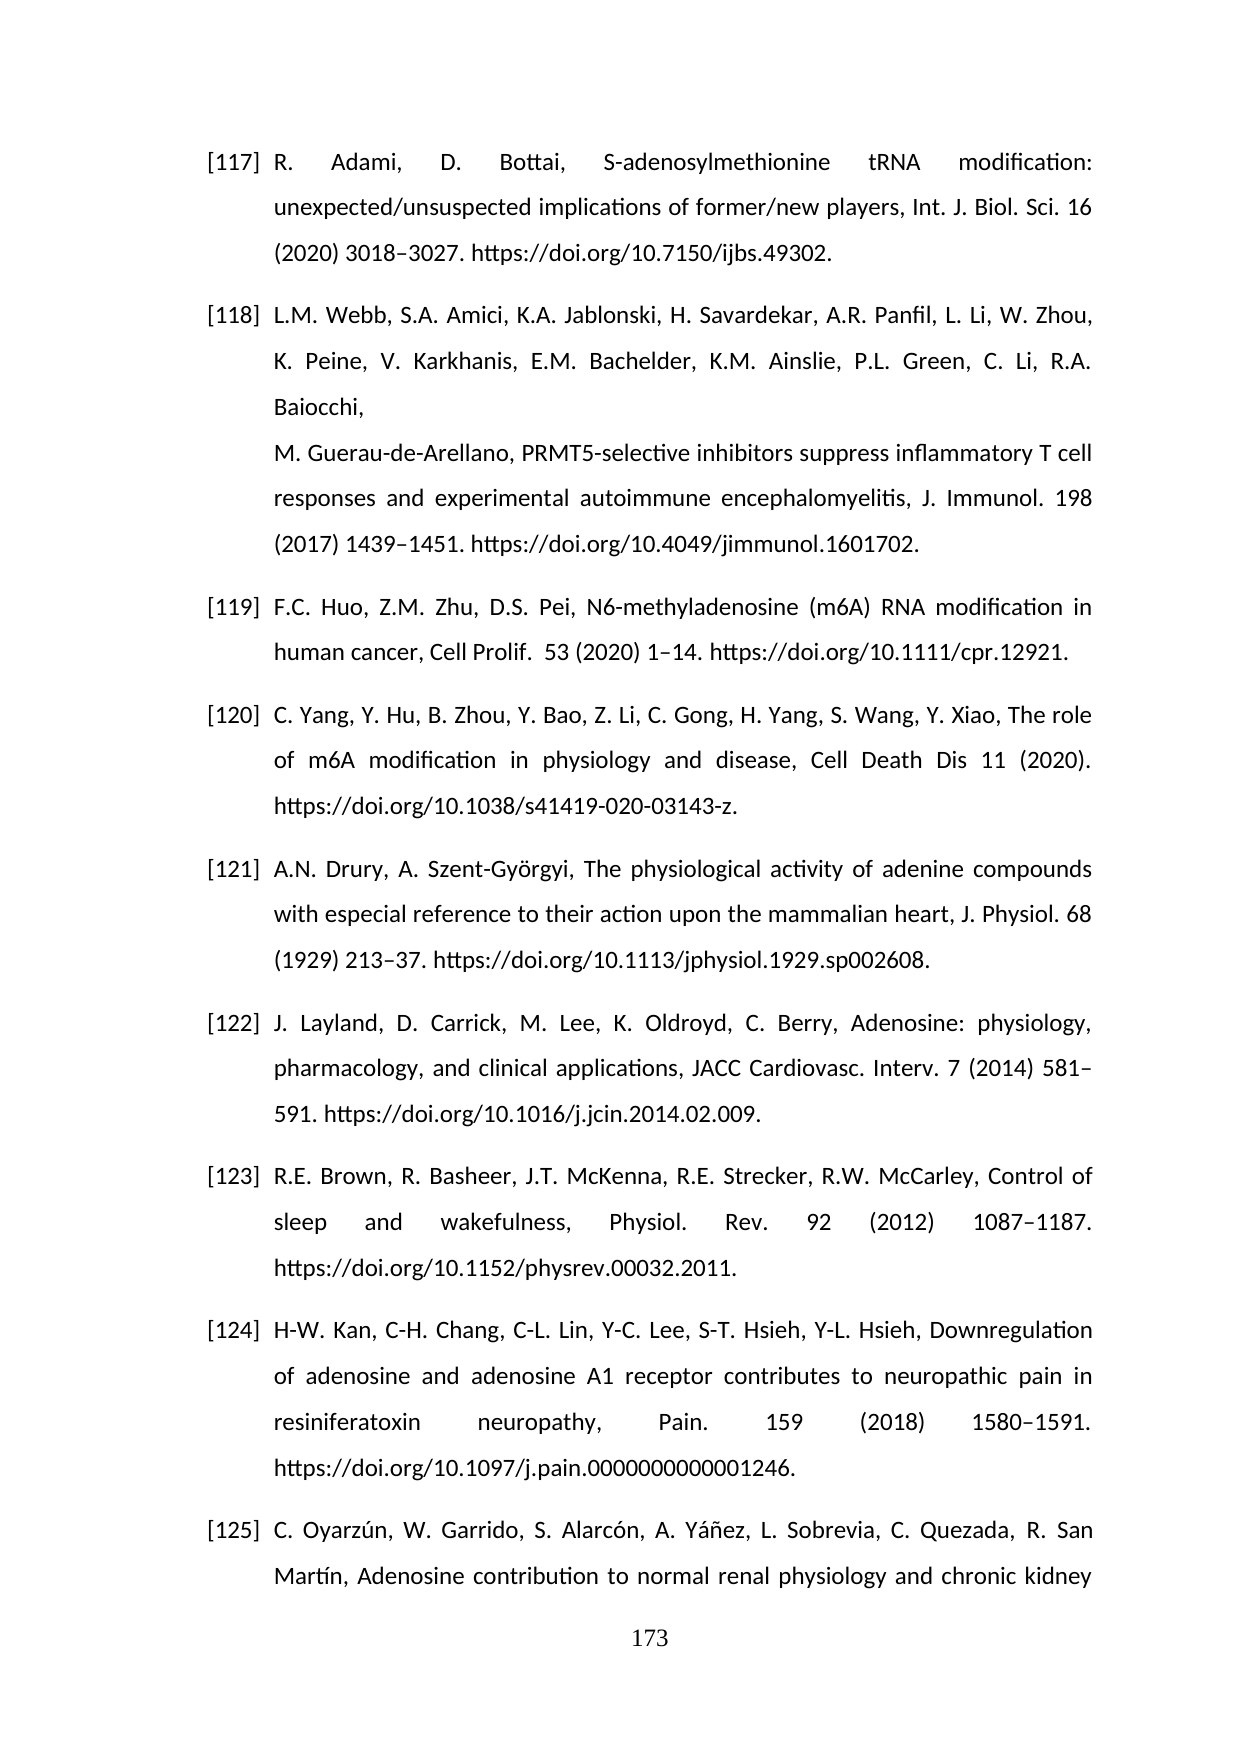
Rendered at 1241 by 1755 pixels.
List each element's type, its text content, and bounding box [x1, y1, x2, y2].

list L.M. Webb, S.A. Amici, K.A. Jablonski, H. Savardekar, A.R. Panfil, L. Li, W. Zhou, K. Peine, V. Karkhanis, E.M. Bachelder, K.M. Ainslie, P.L. Green, C. Li, R.A. Baiocchi, [207, 299, 1093, 422]
text M. Guerau-de-Arellano, PRMT5-selective inhibitors suppress inflammatory T cell responses and experimental autoimmune encephalomyelitis, J. Immunol. 198 (2017) 1439–1451. https://doi.org/10.4049/jimmunol.1601702. [273, 437, 1093, 559]
list C. Oyarzún, W. Garrido, S. Alarcón, A. Yáñez, L. Sobrevia, C. Quezada, R. San Martín, Adenosine contribution to normal renal physiology and chronic kidney [207, 1514, 1093, 1590]
list R.E. Brown, R. Basheer, J.T. McKenna, R.E. Strecker, R.W. McCarley, Control of sleep and wakefulness, Physiol. Rev. 92 (2012) 1087–1187. https://doi.org/10.1152/physrev.00032.2011. [207, 1161, 1094, 1282]
list C. Yang, Y. Hu, B. Zhou, Y. Bao, Z. Li, C. Gong, H. Yang, S. Wang, Y. Xiao, The role of m6A modification in physiology and disease, Cell Death Dis 11 (2020). https://doi.org/10.1038/s41419-020-03143-z. [207, 699, 1094, 821]
list H-W. Kan, C-H. Chang, C-L. Lin, Y-C. Lee, S-T. Hsieh, Y-L. Hsieh, Downregulation of adenosine and adenosine A1 receptor contributes to neuropathic pain in resiniferatoxin neuropathy, Pain. 159 (2018) 1580–1591. [207, 1314, 1094, 1436]
list J. Layland, D. Carrick, M. Lee, K. Oldroyd, C. Berry, Adenosine: physiology, pharmacology, and clinical applications, JACC Cardiovasc. Interv. 7 (2014) 581– 591. https://doi.org/10.1016/j.jcin.2014.02.009. [207, 1007, 1094, 1129]
list R. Adami, D. Bottai, S-adenosylmethionine tRNA modification: unexpected/unsuspected implications of former/new players, Int. J. Biol. Sci. 16 (2020) 3018–3027. https://doi.org/10.7150/ijbs.49302. [207, 146, 1094, 268]
list F.C. Huo, Z.M. Zhu, D.S. Pei, N6-methyladenosine (m6A) RNA modification in human cancer, Cell Prolif. 53 (2020) 1–14. https://doi.org/10.1111/cpr.12921. [207, 591, 1093, 667]
text https://doi.org/10.1097/j.pain.0000000000001246. [273, 1452, 1105, 1482]
list A.N. Drury, A. Szent-Györgyi, The physiological activity of adenine compounds with especial reference to their action upon the mammalian heart, J. Physiol. 68 (1929) 213–37. https://doi.org/10.1113/jphysiol.1929.sp002608. [207, 853, 1093, 975]
